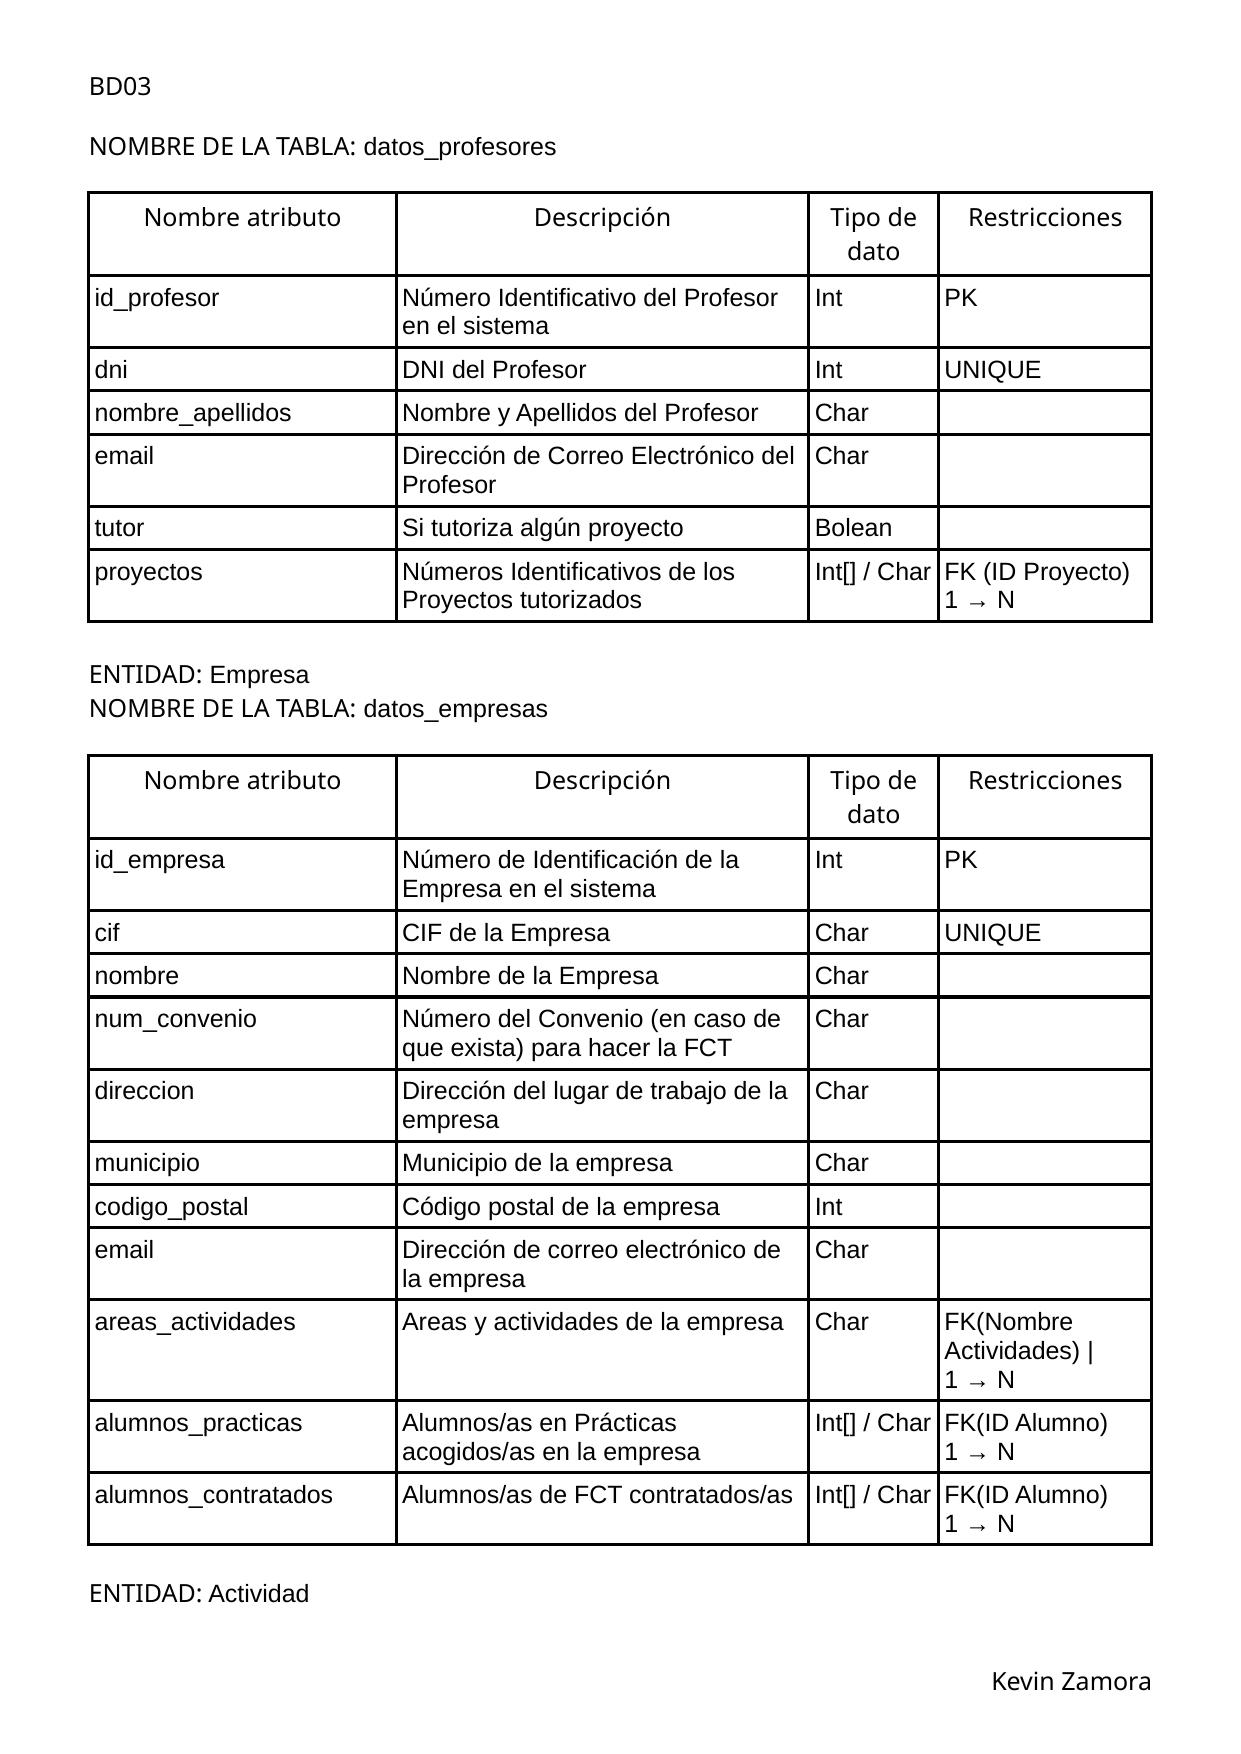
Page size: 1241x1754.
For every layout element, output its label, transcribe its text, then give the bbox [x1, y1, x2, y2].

table_cell Char [810, 1071, 937, 1139]
table_cell Int [810, 840, 937, 909]
table_header Tipo de dato [810, 194, 937, 274]
table_cell Dirección del lugar de trabajo de la empresa [398, 1071, 807, 1139]
table_cell Areas y actividades de la empresa [398, 1301, 807, 1399]
table_cell Char [810, 392, 937, 432]
table_cell PK [940, 840, 1150, 909]
table_cell Alumnos/as en Prácticas acogidos/as en la empresa [398, 1402, 807, 1471]
table_cell UNIQUE [940, 349, 1150, 389]
table_cell direccion [90, 1071, 395, 1139]
table_cell email [90, 1229, 395, 1298]
table_cell Int[] / Char [810, 1474, 937, 1543]
table_cell CIF de la Empresa [398, 912, 807, 952]
table_cell [940, 1186, 1150, 1226]
table_cell Char [810, 1229, 937, 1298]
table_cell FK(ID Alumno) 1 → N [940, 1402, 1150, 1471]
table_cell email [90, 436, 395, 504]
table_cell Char [810, 1143, 937, 1183]
table_cell tutor [90, 508, 395, 548]
table_cell Municipio de la empresa [398, 1143, 807, 1183]
table_cell num_convenio [90, 999, 395, 1067]
table_cell DNI del Profesor [398, 349, 807, 389]
table_header Restricciones [940, 757, 1150, 837]
table_header Nombre atributo [90, 757, 395, 837]
table_cell Nombre de la Empresa [398, 955, 807, 995]
table_cell Número del Convenio (en caso de que exista) para hacer la FCT [398, 999, 807, 1067]
table_cell alumnos_practicas [90, 1402, 395, 1471]
table_cell areas_actividades [90, 1301, 395, 1399]
text ENTIDAD: Empresa [88, 657, 1152, 691]
table_cell [940, 1071, 1150, 1139]
table_cell FK(Nombre Actividades) | 1 → N [940, 1301, 1150, 1399]
table_cell [940, 1143, 1150, 1183]
table_cell codigo_postal [90, 1186, 395, 1226]
table_cell Nombre y Apellidos del Profesor [398, 392, 807, 432]
table_cell FK (ID Proyecto) 1 → N [940, 551, 1150, 620]
table_cell Int [810, 277, 937, 346]
table_cell [940, 436, 1150, 504]
table_cell Int [810, 349, 937, 389]
table_header Descripción [398, 757, 807, 837]
table_cell PK [940, 277, 1150, 346]
table_cell Número Identificativo del Profesor en el sistema [398, 277, 807, 346]
table_header Restricciones [940, 194, 1150, 274]
table_cell UNIQUE [940, 912, 1150, 952]
table_cell Código postal de la empresa [398, 1186, 807, 1226]
table_cell [940, 508, 1150, 548]
table_cell [940, 955, 1150, 995]
table_cell cif [90, 912, 395, 952]
table_header Descripción [398, 194, 807, 274]
text NOMBRE DE LA TABLA: datos_empresas [88, 691, 1152, 725]
table_cell Int [810, 1186, 937, 1226]
table_cell [940, 392, 1150, 432]
text NOMBRE DE LA TABLA: datos_profesores [88, 128, 1152, 162]
text ENTIDAD: Actividad [88, 1575, 1152, 1609]
table_cell municipio [90, 1143, 395, 1183]
table_cell Alumnos/as de FCT contratados/as [398, 1474, 807, 1543]
table_cell Char [810, 1301, 937, 1399]
table_cell [940, 999, 1150, 1067]
table_cell Char [810, 955, 937, 995]
table_cell dni [90, 349, 395, 389]
table_cell Número de Identificación de la Empresa en el sistema [398, 840, 807, 909]
table_cell Char [810, 436, 937, 504]
table_header Nombre atributo [90, 194, 395, 274]
table_cell proyectos [90, 551, 395, 620]
table_cell Dirección de Correo Electrónico del Profesor [398, 436, 807, 504]
table_cell alumnos_contratados [90, 1474, 395, 1543]
table_cell Int[] / Char [810, 551, 937, 620]
table_header Tipo de dato [810, 757, 937, 837]
table_cell Int[] / Char [810, 1402, 937, 1471]
table_cell id_empresa [90, 840, 395, 909]
table_cell Si tutoriza algún proyecto [398, 508, 807, 548]
table_cell nombre [90, 955, 395, 995]
table_cell Números Identificativos de los Proyectos tutorizados [398, 551, 807, 620]
table_cell id_profesor [90, 277, 395, 346]
table_cell Bolean [810, 508, 937, 548]
table_cell FK(ID Alumno) 1 → N [940, 1474, 1150, 1543]
table_cell Char [810, 912, 937, 952]
table_cell Char [810, 999, 937, 1067]
table_cell nombre_apellidos [90, 392, 395, 432]
table_cell Dirección de correo electrónico de la empresa [398, 1229, 807, 1298]
table_cell [940, 1229, 1150, 1298]
